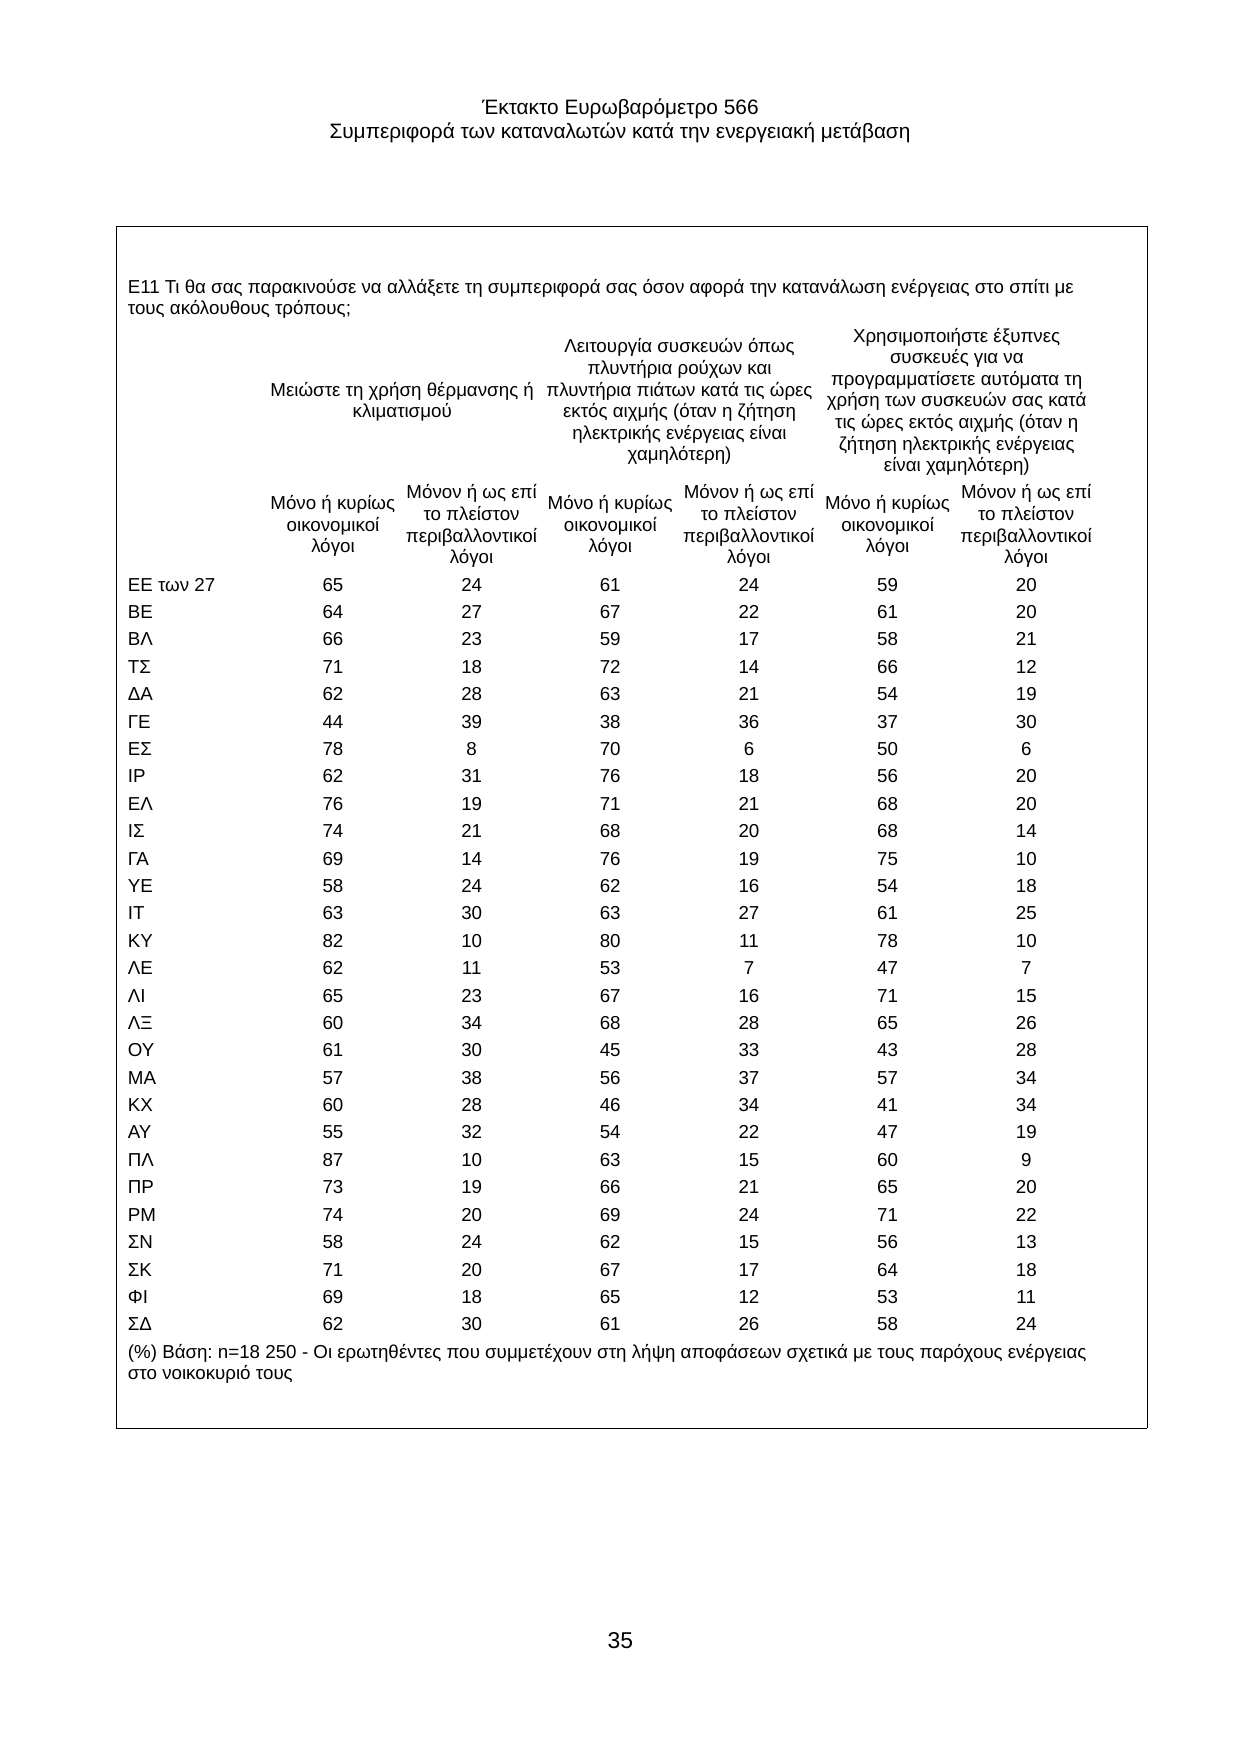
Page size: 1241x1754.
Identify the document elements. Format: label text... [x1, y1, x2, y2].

table_cell 14 [402, 845, 541, 872]
table_cell 20 [957, 790, 1095, 817]
table_cell 82 [263, 927, 402, 954]
table_cell Μειώστε τη χρήση θέρμανσης ή κλιματισμού [263, 322, 541, 478]
table_cell 65 [263, 571, 402, 598]
table_cell 20 [957, 1173, 1095, 1201]
table_cell 69 [541, 1201, 679, 1228]
table_cell 19 [402, 790, 541, 817]
table_cell 24 [402, 571, 541, 598]
table_cell 62 [541, 1228, 679, 1255]
table_cell 18 [679, 762, 818, 790]
table_cell 7 [957, 954, 1095, 981]
table_cell 24 [679, 571, 818, 598]
table_cell 44 [263, 708, 402, 735]
table_cell 62 [263, 680, 402, 707]
table_cell 17 [679, 1255, 818, 1283]
table_cell ΟΥ [125, 1036, 263, 1064]
table_cell 67 [541, 981, 679, 1009]
table_cell Χρησιμοποιήστε έξυπνες συσκευές για να προγραμματίσετε αυτόματα τη χρήση των συσκευών σας κατά τις ώρες εκτός αιχμής (όταν η ζήτηση ηλεκτρικής ενέργειας είναι χαμηλότερη) [818, 322, 1095, 478]
table_cell Μόνο ή κυρίως οικονομικοί λόγοι [263, 479, 402, 571]
table_cell 78 [818, 927, 957, 954]
table_cell 39 [402, 708, 541, 735]
table_cell 30 [402, 899, 541, 927]
table_cell 54 [818, 872, 957, 899]
table_cell 58 [263, 872, 402, 899]
table_cell ΤΣ [125, 653, 263, 680]
table_cell 21 [402, 817, 541, 844]
table_cell 15 [679, 1146, 818, 1173]
table_cell 47 [818, 1119, 957, 1146]
table_cell 61 [541, 1310, 679, 1338]
table_cell 65 [263, 981, 402, 1009]
table_cell [125, 322, 263, 478]
table_cell Μόνον ή ως επί το πλείστον περιβαλλοντικοίλόγοι [402, 479, 541, 571]
table_cell 56 [818, 1228, 957, 1255]
table_cell 71 [263, 653, 402, 680]
table_cell 23 [402, 625, 541, 653]
table_cell Μόνο ή κυρίως οικονομικοί λόγοι [818, 479, 957, 571]
table_cell 18 [957, 872, 1095, 899]
table_cell ΕΕ των 27 [125, 571, 263, 598]
table_cell 61 [263, 1036, 402, 1064]
table_cell ΙΤ [125, 899, 263, 927]
table_cell 10 [402, 1146, 541, 1173]
table_cell 57 [818, 1064, 957, 1091]
table_cell 78 [263, 735, 402, 762]
table_cell 14 [679, 653, 818, 680]
table_cell 46 [541, 1091, 679, 1118]
table_cell 34 [679, 1091, 818, 1118]
table_cell ΛΞ [125, 1009, 263, 1036]
table_cell 27 [679, 899, 818, 927]
table_cell 20 [957, 598, 1095, 625]
table_cell 6 [679, 735, 818, 762]
table_cell 21 [679, 1173, 818, 1201]
table_cell ΒΛ [125, 625, 263, 653]
table_cell 24 [402, 872, 541, 899]
table_cell 22 [679, 598, 818, 625]
table_cell 12 [957, 653, 1095, 680]
table_cell 62 [263, 762, 402, 790]
table_cell ΙΣ [125, 817, 263, 844]
table_cell 13 [957, 1228, 1095, 1255]
table_cell 21 [679, 790, 818, 817]
table_cell (%) Βάση: n=18 250 - Οι ερωτηθέντες που συμμετέχουν στη λήψη αποφάσεων σχετικά με τους παρόχους ενέργειας στο νοικοκυριό τους [125, 1338, 1095, 1387]
table_cell 19 [957, 680, 1095, 707]
table_cell 28 [679, 1009, 818, 1036]
table_cell 20 [957, 762, 1095, 790]
table_cell 47 [818, 954, 957, 981]
table_cell 9 [957, 1146, 1095, 1173]
table_cell 63 [263, 899, 402, 927]
table_cell 34 [402, 1009, 541, 1036]
table_cell 60 [818, 1146, 957, 1173]
table_cell 80 [541, 927, 679, 954]
table_cell 76 [263, 790, 402, 817]
table_cell 61 [818, 899, 957, 927]
table_cell 53 [541, 954, 679, 981]
table_cell ΕΛ [125, 790, 263, 817]
table_cell 18 [957, 1255, 1095, 1283]
table_cell 41 [818, 1091, 957, 1118]
table_cell 65 [818, 1009, 957, 1036]
table_cell 58 [263, 1228, 402, 1255]
table_cell 24 [957, 1310, 1095, 1338]
table_cell 63 [541, 1146, 679, 1173]
table_cell 20 [402, 1255, 541, 1283]
table_cell 32 [402, 1119, 541, 1146]
table_cell 19 [957, 1119, 1095, 1146]
table_cell 28 [402, 1091, 541, 1118]
table_cell 71 [818, 1201, 957, 1228]
table_cell Μόνον ή ως επί το πλείστον περιβαλλοντικοίλόγοι [679, 479, 818, 571]
table_cell 69 [263, 1283, 402, 1310]
table_cell 28 [957, 1036, 1095, 1064]
table_cell 54 [818, 680, 957, 707]
table_cell 22 [957, 1201, 1095, 1228]
table_cell 62 [263, 1310, 402, 1338]
table_cell 71 [541, 790, 679, 817]
table_cell Μόνον ή ως επί το πλείστον περιβαλλοντικοίλόγοι [957, 479, 1095, 571]
table_cell 53 [818, 1283, 957, 1310]
table_cell ΚΧ [125, 1091, 263, 1118]
table_cell 56 [541, 1064, 679, 1091]
table_cell 68 [818, 790, 957, 817]
table_cell 67 [541, 1255, 679, 1283]
table_cell 75 [818, 845, 957, 872]
table_cell 57 [263, 1064, 402, 1091]
table_cell ΥΕ [125, 872, 263, 899]
table_cell 11 [402, 954, 541, 981]
table_cell 25 [957, 899, 1095, 927]
table_cell 18 [402, 1283, 541, 1310]
table_cell 68 [541, 817, 679, 844]
table_cell 63 [541, 680, 679, 707]
table_cell 64 [818, 1255, 957, 1283]
table_cell 76 [541, 845, 679, 872]
table_cell ΚΥ [125, 927, 263, 954]
table_cell 58 [818, 625, 957, 653]
table_cell ΑΥ [125, 1119, 263, 1146]
table_cell 7 [679, 954, 818, 981]
table_cell 31 [402, 762, 541, 790]
table_cell 56 [818, 762, 957, 790]
table_cell Μόνο ή κυρίως οικονομικοί λόγοι [541, 479, 679, 571]
table_cell 62 [263, 954, 402, 981]
table_cell 20 [402, 1201, 541, 1228]
table_cell 26 [679, 1310, 818, 1338]
table_cell 10 [402, 927, 541, 954]
table_cell ΔΑ [125, 680, 263, 707]
table_cell 21 [957, 625, 1095, 653]
table_cell 59 [818, 571, 957, 598]
table_cell 62 [541, 872, 679, 899]
table_cell 21 [679, 680, 818, 707]
table_cell 18 [402, 653, 541, 680]
table_cell 71 [818, 981, 957, 1009]
table_cell 36 [679, 708, 818, 735]
table_cell 10 [957, 927, 1095, 954]
table_cell 87 [263, 1146, 402, 1173]
table_cell 10 [957, 845, 1095, 872]
table_cell 70 [541, 735, 679, 762]
table_cell ΣΚ [125, 1255, 263, 1283]
table_cell 24 [402, 1228, 541, 1255]
table_cell 19 [402, 1173, 541, 1201]
table_cell 66 [541, 1173, 679, 1201]
table_cell 15 [957, 981, 1095, 1009]
table_cell ΡΜ [125, 1201, 263, 1228]
table_cell 65 [818, 1173, 957, 1201]
table_cell 16 [679, 981, 818, 1009]
table_cell 27 [402, 598, 541, 625]
table_cell ΓΕ [125, 708, 263, 735]
table_cell 16 [679, 872, 818, 899]
table_cell 38 [541, 708, 679, 735]
table_cell 58 [818, 1310, 957, 1338]
table_cell [125, 479, 263, 571]
table_cell 33 [679, 1036, 818, 1064]
table_cell 73 [263, 1173, 402, 1201]
table_cell ΣΔ [125, 1310, 263, 1338]
table_cell ΜΑ [125, 1064, 263, 1091]
table_cell 24 [679, 1201, 818, 1228]
table_cell 76 [541, 762, 679, 790]
table_cell 15 [679, 1228, 818, 1255]
table_cell 11 [679, 927, 818, 954]
table_cell 74 [263, 1201, 402, 1228]
table_cell 74 [263, 817, 402, 844]
table_cell ΦΙ [125, 1283, 263, 1310]
table_cell 54 [541, 1119, 679, 1146]
table_cell ΕΣ [125, 735, 263, 762]
table_cell 60 [263, 1009, 402, 1036]
table_cell 64 [263, 598, 402, 625]
table_cell 61 [541, 571, 679, 598]
table_cell 14 [957, 817, 1095, 844]
table_cell 8 [402, 735, 541, 762]
table_cell 38 [402, 1064, 541, 1091]
table_cell 72 [541, 653, 679, 680]
table_cell ΠΡ [125, 1173, 263, 1201]
table_cell ΙΡ [125, 762, 263, 790]
table_cell 12 [679, 1283, 818, 1310]
table_cell 20 [679, 817, 818, 844]
table_cell Λειτουργία συσκευών όπως πλυντήρια ρούχων και πλυντήρια πιάτων κατά τις ώρες εκτός αιχμής (όταν η ζήτηση ηλεκτρικής ενέργειας είναι χαμηλότερη) [541, 322, 818, 478]
table_cell 17 [679, 625, 818, 653]
table_cell 6 [957, 735, 1095, 762]
table_cell 69 [263, 845, 402, 872]
table_cell 37 [679, 1064, 818, 1091]
table_cell 30 [402, 1036, 541, 1064]
table_cell 61 [818, 598, 957, 625]
table_cell 60 [263, 1091, 402, 1118]
table_cell 43 [818, 1036, 957, 1064]
table_cell ΣΝ [125, 1228, 263, 1255]
table_cell 19 [679, 845, 818, 872]
table_cell ΠΛ [125, 1146, 263, 1173]
table_cell 68 [541, 1009, 679, 1036]
table_cell 23 [402, 981, 541, 1009]
table_cell 59 [541, 625, 679, 653]
table_header Ε11 Τι θα σας παρακινούσε να αλλάξετε τη συμπεριφορά σας όσον αφορά την κατανάλωση ενέργειας στο σπίτι με τους ακόλουθους τρόπους; [125, 273, 1095, 322]
table_cell 66 [818, 653, 957, 680]
table_cell 71 [263, 1255, 402, 1283]
table_cell ΛΙ [125, 981, 263, 1009]
table_cell 37 [818, 708, 957, 735]
table_cell 68 [818, 817, 957, 844]
table_cell 63 [541, 899, 679, 927]
table_cell 66 [263, 625, 402, 653]
table_cell 34 [957, 1091, 1095, 1118]
table_cell 50 [818, 735, 957, 762]
table_cell ΒΕ [125, 598, 263, 625]
table_cell ΛΕ [125, 954, 263, 981]
table_cell 30 [402, 1310, 541, 1338]
table_cell 30 [957, 708, 1095, 735]
table_cell 26 [957, 1009, 1095, 1036]
table_cell 55 [263, 1119, 402, 1146]
table_cell 22 [679, 1119, 818, 1146]
table_cell 67 [541, 598, 679, 625]
table_cell 34 [957, 1064, 1095, 1091]
table_cell ΓΑ [125, 845, 263, 872]
table_cell 20 [957, 571, 1095, 598]
table_cell 45 [541, 1036, 679, 1064]
table_cell 11 [957, 1283, 1095, 1310]
table_cell 65 [541, 1283, 679, 1310]
table_cell 28 [402, 680, 541, 707]
